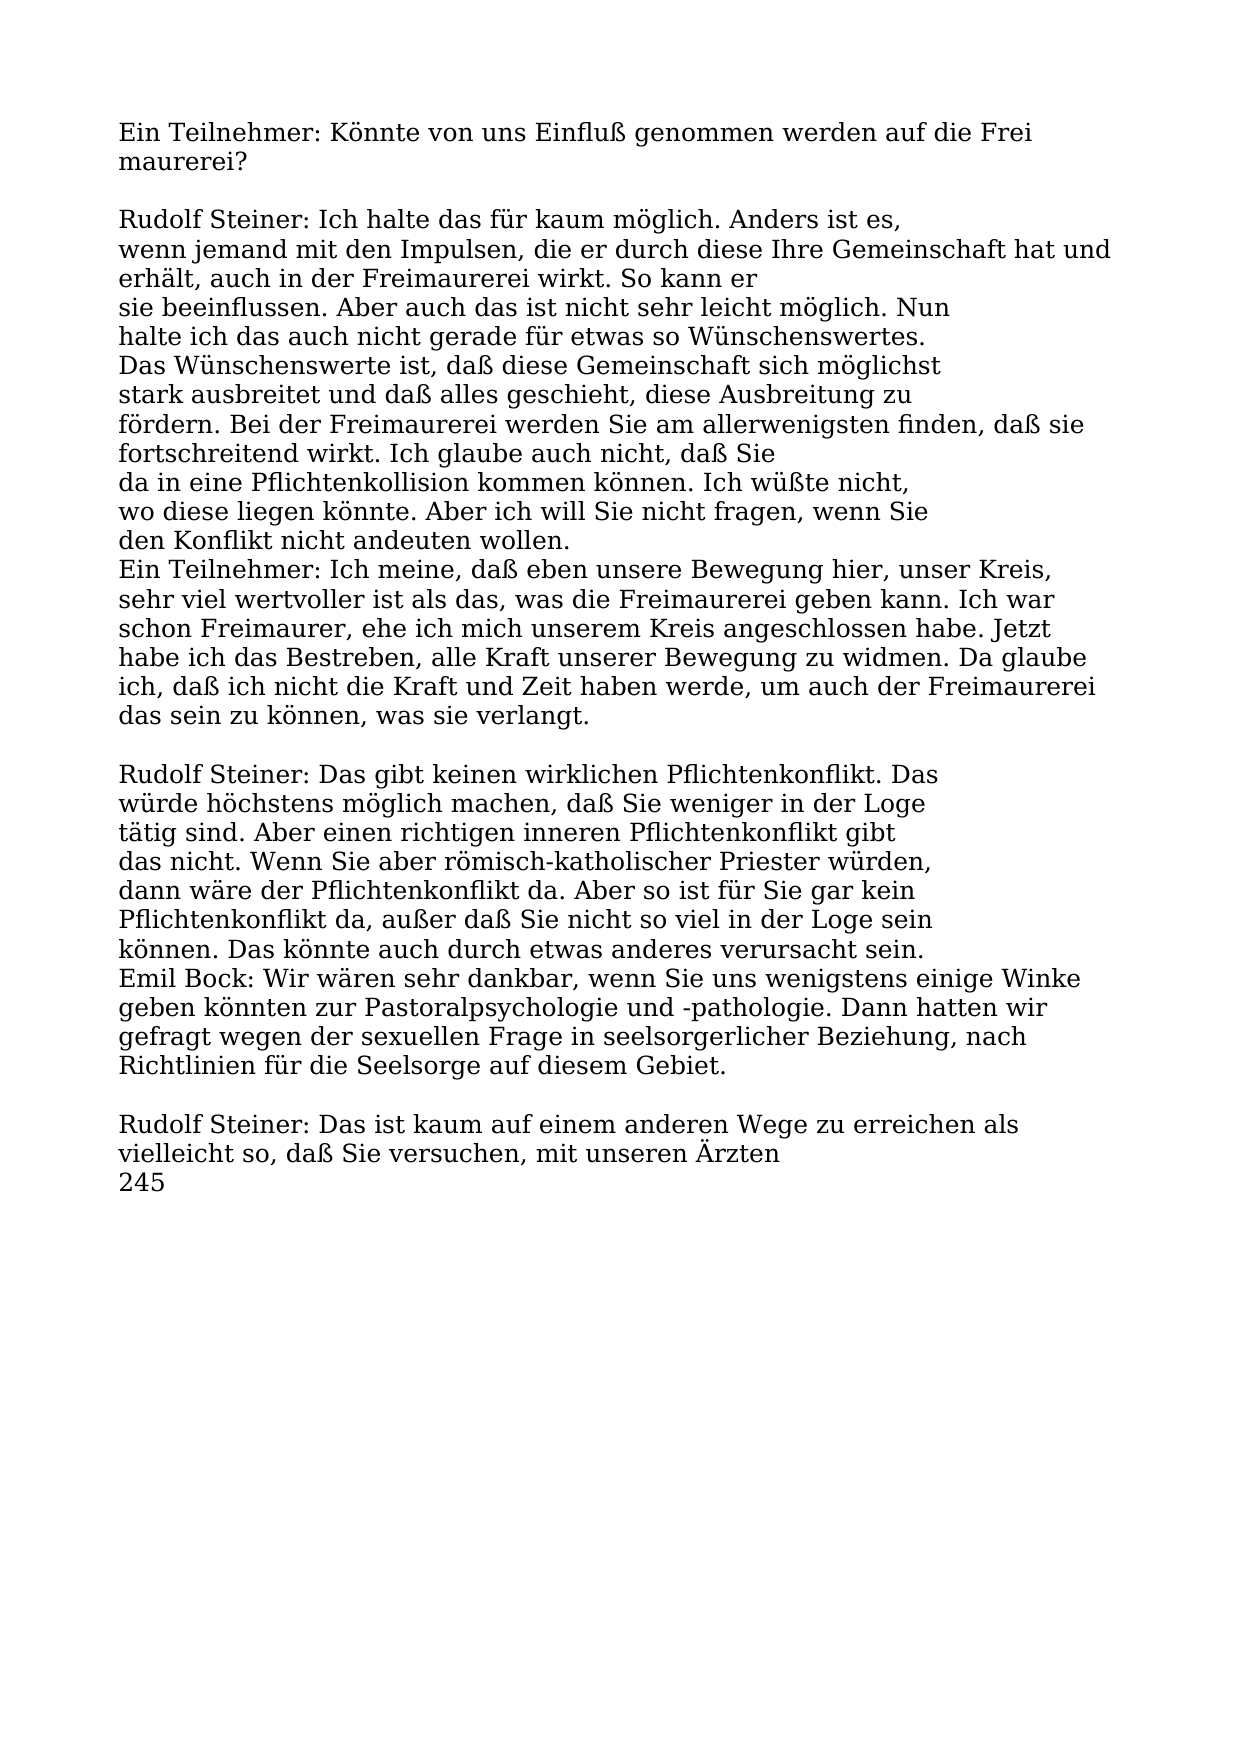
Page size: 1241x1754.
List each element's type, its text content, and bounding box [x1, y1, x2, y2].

text das sein zu können, was sie verlangt. [118, 701, 1122, 731]
text wenn jemand mit den Impulsen, die er durch diese Ihre Gemeinschaft hat und erhält, auch in der Freimaurerei wirkt. So kann er [118, 235, 1122, 293]
text 245 [118, 1168, 1122, 1197]
text schon Freimaurer, ehe ich mich unserem Kreis angeschlossen habe. Jetzt [118, 614, 1122, 643]
text Das Wünschenswerte ist, daß diese Gemeinschaft sich möglichst [118, 351, 1122, 381]
text Rudolf Steiner: Das ist kaum auf einem anderen Wege zu erreichen als vielleicht so, daß Sie versuchen, mit unseren Ärzten [118, 1110, 1122, 1168]
text tätig sind. Aber einen richtigen inneren Pflichtenkonflikt gibt [118, 818, 1122, 847]
text habe ich das Bestreben, alle Kraft unserer Bewegung zu widmen. Da glaube [118, 643, 1122, 672]
text das nicht. Wenn Sie aber römisch-katholischer Priester würden, [118, 847, 1122, 876]
text wo diese liegen könnte. Aber ich will Sie nicht fragen, wenn Sie [118, 497, 1122, 526]
text den Konflikt nicht andeuten wollen. [118, 526, 1122, 556]
text Rudolf Steiner: Ich halte das für kaum möglich. Anders ist es, [118, 206, 1122, 235]
text dann wäre der Pflichtenkonflikt da. Aber so ist für Sie gar kein [118, 876, 1122, 906]
text da in eine Pflichtenkollision kommen können. Ich wüßte nicht, [118, 468, 1122, 497]
text sie beeinflussen. Aber auch das ist nicht sehr leicht möglich. Nun [118, 293, 1122, 322]
text würde höchstens möglich machen, daß Sie weniger in der Loge [118, 789, 1122, 818]
text Rudolf Steiner: Das gibt keinen wirklichen Pflichtenkonflikt. Das [118, 760, 1122, 789]
text sehr viel wertvoller ist als das, was die Freimaurerei geben kann. Ich war [118, 585, 1122, 614]
text stark ausbreitet und daß alles geschieht, diese Ausbreitung zu [118, 381, 1122, 410]
text Richtlinien für die Seelsorge auf diesem Gebiet. [118, 1051, 1122, 1081]
text Ein Teilnehmer: Ich meine, daß eben unsere Bewegung hier, unser Kreis, [118, 556, 1122, 585]
text fördern. Bei der Freimaurerei werden Sie am allerwenigsten finden, daß sie fortschreitend wirkt. Ich glaube auch nicht, daß Sie [118, 410, 1122, 468]
text Emil Bock: Wir wären sehr dankbar, wenn Sie uns wenigstens einige Winke [118, 964, 1122, 993]
text gefragt wegen der sexuellen Frage in seelsorgerlicher Beziehung, nach [118, 1022, 1122, 1051]
text geben könnten zur Pastoralpsychologie und -pathologie. Dann hatten wir [118, 993, 1122, 1022]
text können. Das könnte auch durch etwas anderes verursacht sein. [118, 935, 1122, 964]
text Pflichtenkonflikt da, außer daß Sie nicht so viel in der Loge sein [118, 906, 1122, 935]
text ich, daß ich nicht die Kraft und Zeit haben werde, um auch der Freimaurerei [118, 672, 1122, 701]
text Ein Teilnehmer: Könnte von uns Einfluß genommen werden auf die Frei maurerei? [118, 118, 1122, 176]
text halte ich das auch nicht gerade für etwas so Wünschenswertes. [118, 322, 1122, 351]
